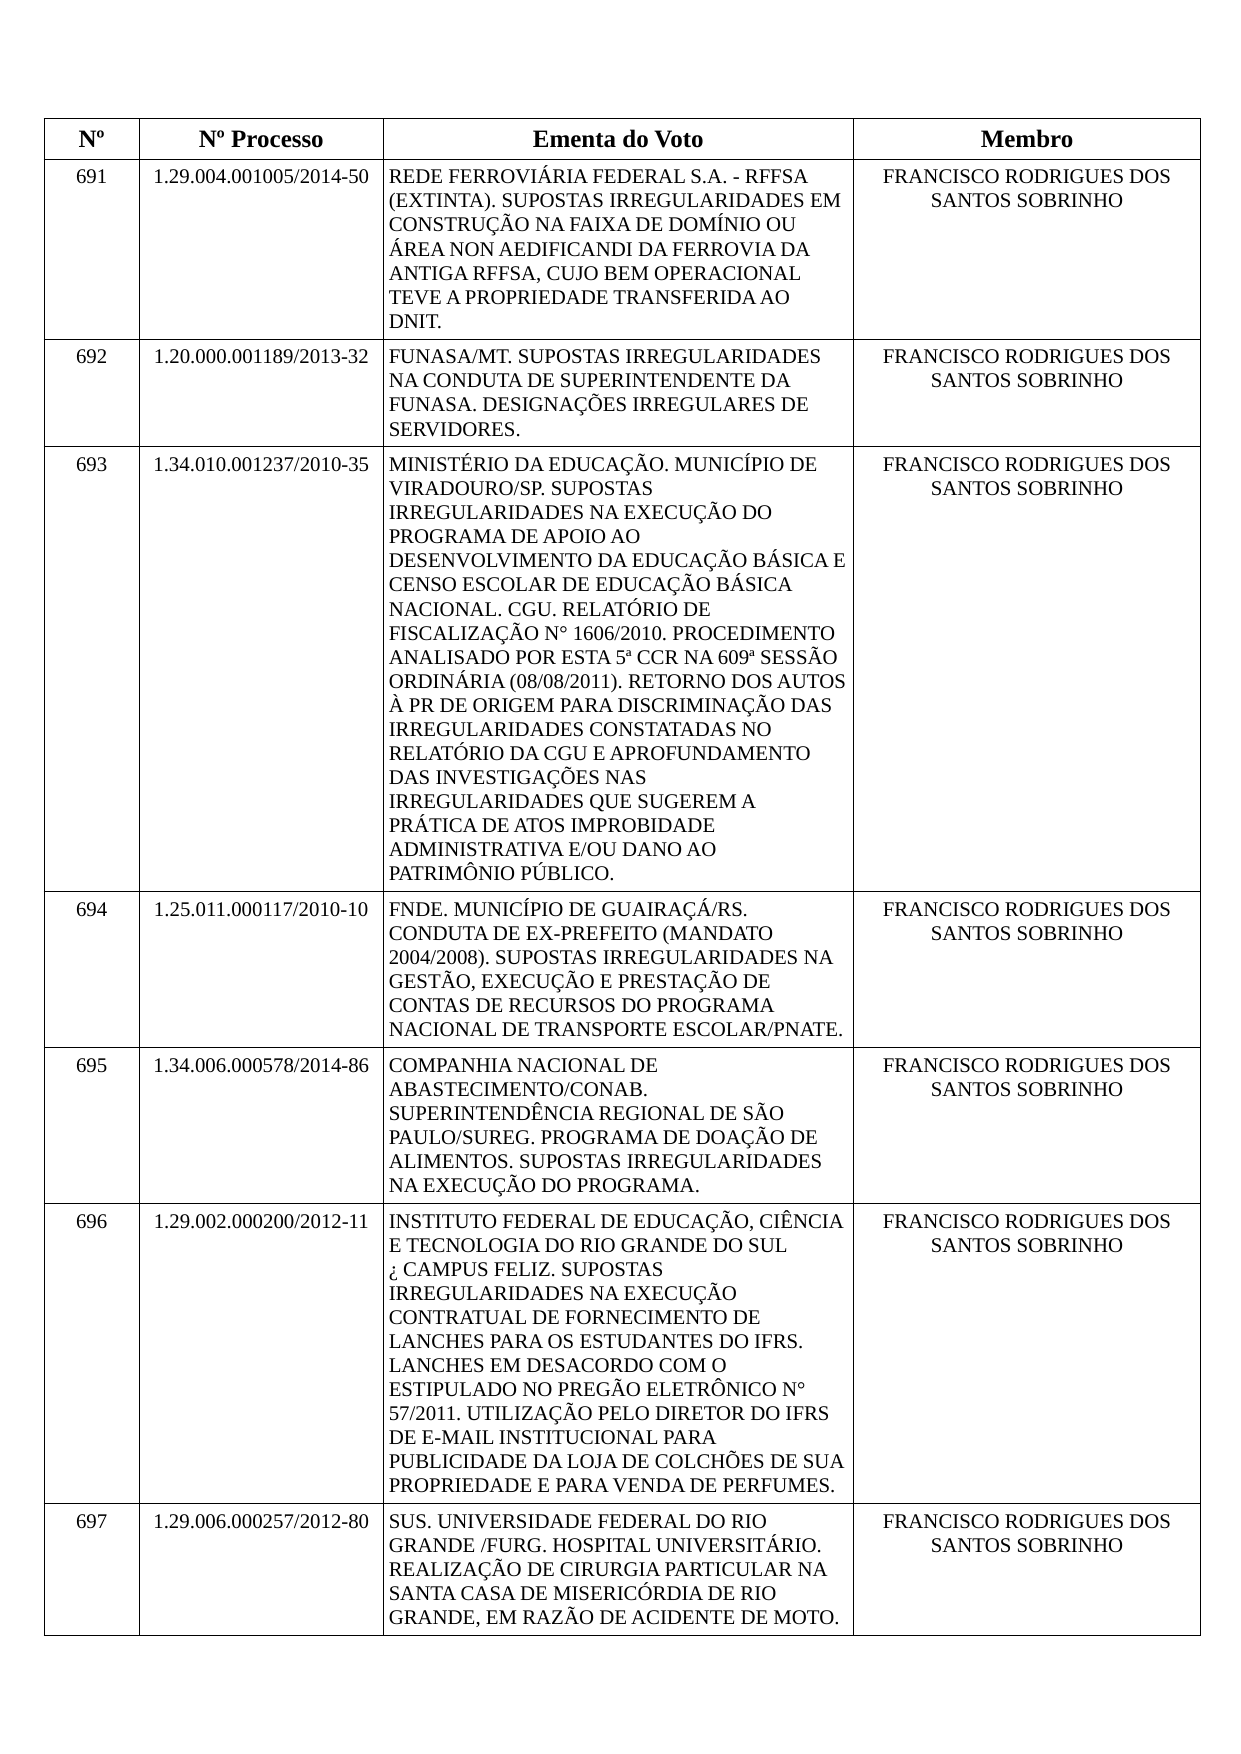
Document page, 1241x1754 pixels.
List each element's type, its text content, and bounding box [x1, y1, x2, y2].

table_cell 1.20.000.001189/2013-32 [140, 340, 383, 446]
table_header Ementa do Voto [384, 119, 853, 158]
table_cell 691 [45, 160, 139, 338]
table_cell FRANCISCO RODRIGUES DOS SANTOS SOBRINHO [854, 1504, 1200, 1635]
table_cell 693 [45, 447, 139, 891]
table_cell 1.29.006.000257/2012-80 [140, 1504, 383, 1635]
table_cell FRANCISCO RODRIGUES DOS SANTOS SOBRINHO [854, 340, 1200, 446]
table_cell 1.29.004.001005/2014-50 [140, 160, 383, 338]
table_cell FNDE. MUNICÍPIO DE GUAIRAÇÁ/RS. CONDUTA DE EX-PREFEITO (MANDATO 2004/2008). SUPOSTAS IRREGULARIDADES NA GESTÃO, EXECUÇÃO E PRESTAÇÃO DE CONTAS DE RECURSOS DO PROGRAMA NACIONAL DE TRANSPORTE ESCOLAR/PNATE. [384, 892, 853, 1047]
table_cell FUNASA/MT. SUPOSTAS IRREGULARIDADES NA CONDUTA DE SUPERINTENDENTE DA FUNASA. DESIGNAÇÕES IRREGULARES DE SERVIDORES. [384, 340, 853, 446]
table_cell REDE FERROVIÁRIA FEDERAL S.A. - RFFSA (EXTINTA). SUPOSTAS IRREGULARIDADES EM CONSTRUÇÃO NA FAIXA DE DOMÍNIO OU ÁREA NON AEDIFICANDI DA FERROVIA DA ANTIGA RFFSA, CUJO BEM OPERACIONAL TEVE A PROPRIEDADE TRANSFERIDA AO DNIT. [384, 160, 853, 338]
table_cell FRANCISCO RODRIGUES DOS SANTOS SOBRINHO [854, 892, 1200, 1047]
table_header Nº [45, 119, 139, 158]
table_cell 692 [45, 340, 139, 446]
table_cell MINISTÉRIO DA EDUCAÇÃO. MUNICÍPIO DE VIRADOURO/SP. SUPOSTAS IRREGULARIDADES NA EXECUÇÃO DO PROGRAMA DE APOIO AO DESENVOLVIMENTO DA EDUCAÇÃO BÁSICA E CENSO ESCOLAR DE EDUCAÇÃO BÁSICA NACIONAL. CGU. RELATÓRIO DE FISCALIZAÇÃO N° 1606/2010. PROCEDIMENTO ANALISADO POR ESTA 5ª CCR NA 609ª SESSÃO ORDINÁRIA (08/08/2011). RETORNO DOS AUTOS À PR DE ORIGEM PARA DISCRIMINAÇÃO DAS IRREGULARIDADES CONSTATADAS NO RELATÓRIO DA CGU E APROFUNDAMENTO DAS INVESTIGAÇÕES NAS IRREGULARIDADES QUE SUGEREM A PRÁTICA DE ATOS IMPROBIDADE ADMINISTRATIVA E/OU DANO AO PATRIMÔNIO PÚBLICO. [384, 447, 853, 891]
table_cell 1.34.006.000578/2014-86 [140, 1048, 383, 1203]
table_header Nº Processo [140, 119, 383, 158]
table_cell FRANCISCO RODRIGUES DOS SANTOS SOBRINHO [854, 1204, 1200, 1503]
table_cell FRANCISCO RODRIGUES DOS SANTOS SOBRINHO [854, 160, 1200, 338]
table_cell INSTITUTO FEDERAL DE EDUCAÇÃO, CIÊNCIA E TECNOLOGIA DO RIO GRANDE DO SUL ¿ CAMPUS FELIZ. SUPOSTAS IRREGULARIDADES NA EXECUÇÃO CONTRATUAL DE FORNECIMENTO DE LANCHES PARA OS ESTUDANTES DO IFRS. LANCHES EM DESACORDO COM O ESTIPULADO NO PREGÃO ELETRÔNICO N° 57/2011. UTILIZAÇÃO PELO DIRETOR DO IFRS DE E-MAIL INSTITUCIONAL PARA PUBLICIDADE DA LOJA DE COLCHÕES DE SUA PROPRIEDADE E PARA VENDA DE PERFUMES. [384, 1204, 853, 1503]
table_cell 696 [45, 1204, 139, 1503]
table_cell COMPANHIA NACIONAL DE ABASTECIMENTO/CONAB. SUPERINTENDÊNCIA REGIONAL DE SÃO PAULO/SUREG. PROGRAMA DE DOAÇÃO DE ALIMENTOS. SUPOSTAS IRREGULARIDADES NA EXECUÇÃO DO PROGRAMA. [384, 1048, 853, 1203]
table_cell FRANCISCO RODRIGUES DOS SANTOS SOBRINHO [854, 447, 1200, 891]
table_cell SUS. UNIVERSIDADE FEDERAL DO RIO GRANDE /FURG. HOSPITAL UNIVERSITÁRIO. REALIZAÇÃO DE CIRURGIA PARTICULAR NA SANTA CASA DE MISERICÓRDIA DE RIO GRANDE, EM RAZÃO DE ACIDENTE DE MOTO. [384, 1504, 853, 1635]
table_cell FRANCISCO RODRIGUES DOS SANTOS SOBRINHO [854, 1048, 1200, 1203]
table_cell 1.25.011.000117/2010-10 [140, 892, 383, 1047]
table_cell 695 [45, 1048, 139, 1203]
table_cell 697 [45, 1504, 139, 1635]
table_cell 1.34.010.001237/2010-35 [140, 447, 383, 891]
table_cell 1.29.002.000200/2012-11 [140, 1204, 383, 1503]
table_header Membro [854, 119, 1200, 158]
table_cell 694 [45, 892, 139, 1047]
